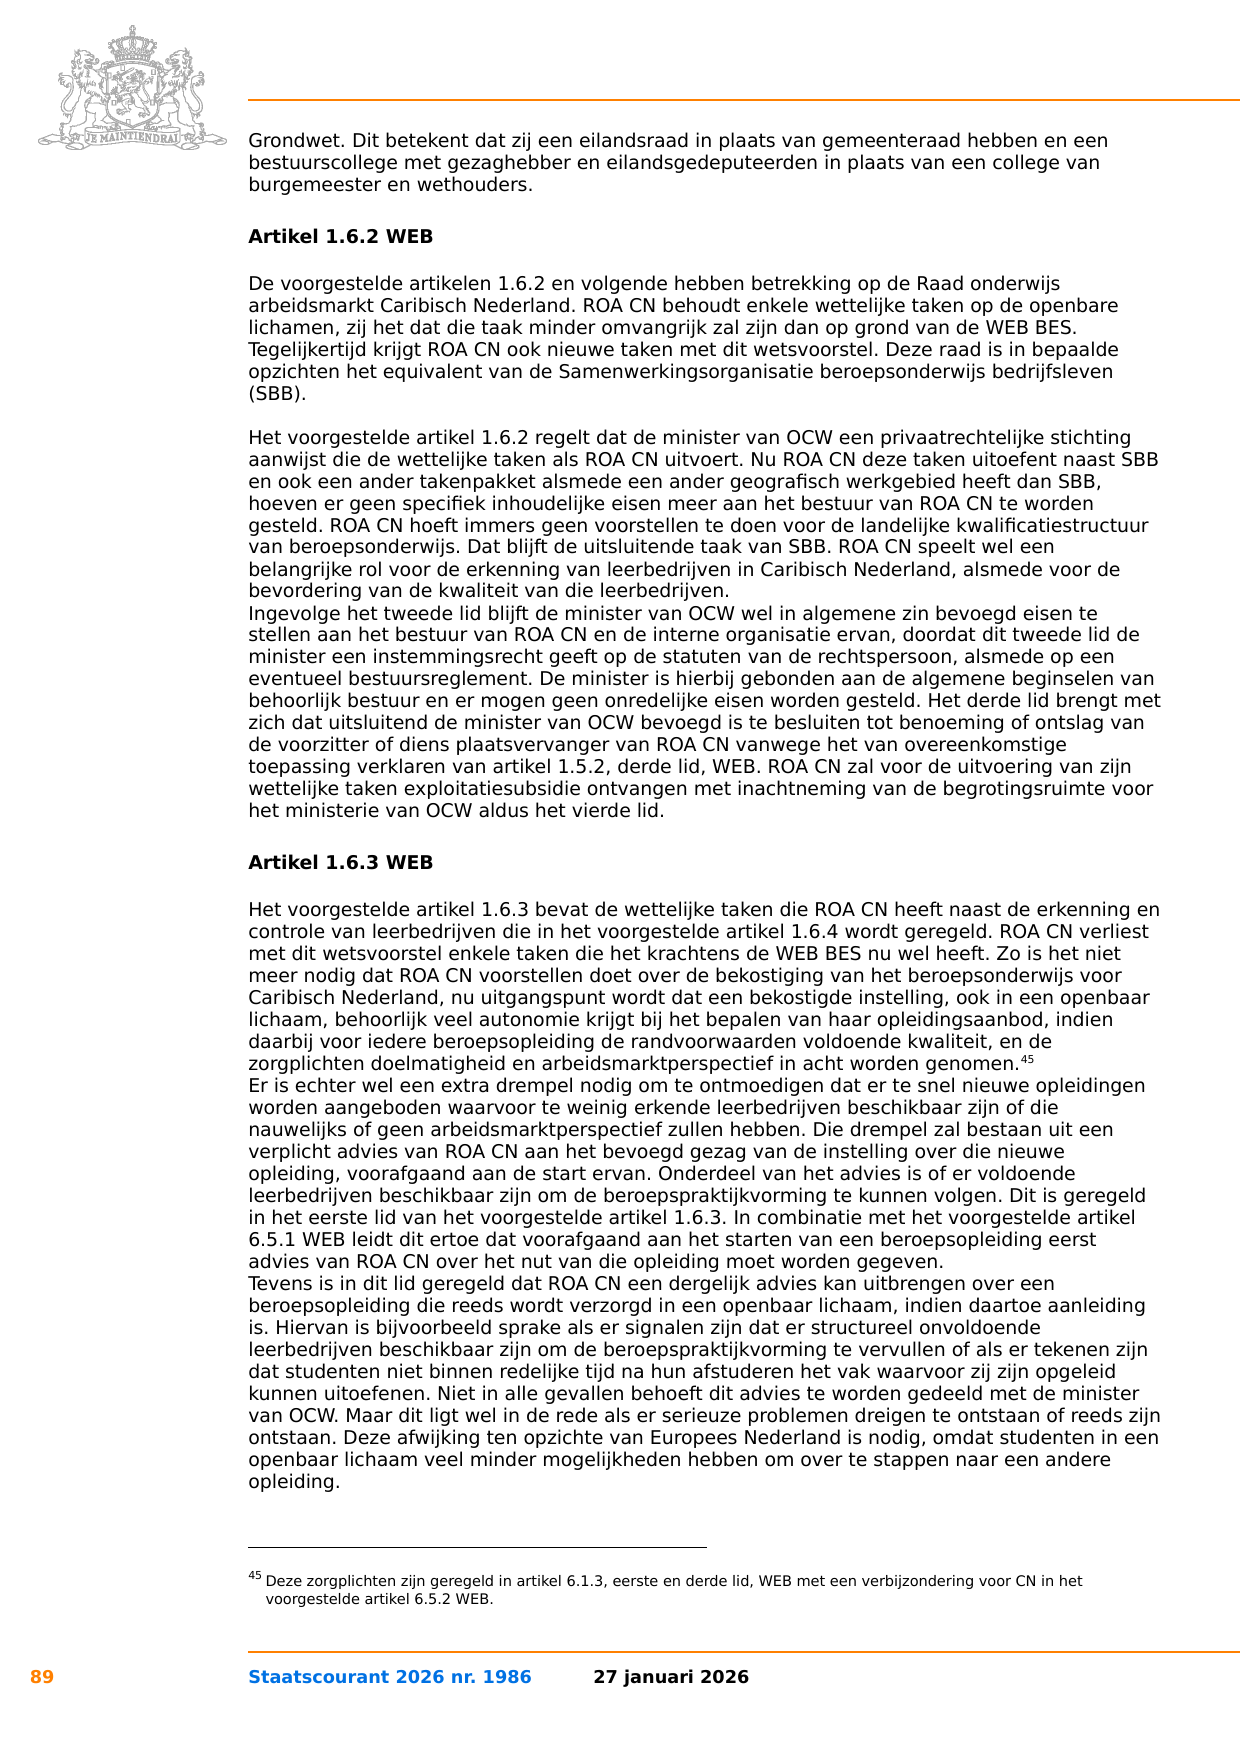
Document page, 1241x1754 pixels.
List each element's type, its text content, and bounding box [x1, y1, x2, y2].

subtitle Artikel 1.6.2 WEB [248, 226, 1163, 248]
text Tevens is in dit lid geregeld dat ROA CN een dergelijk advies kan uitbrengen over een beroepsopleiding die reeds wordt verzorgd in een openbaar lichaam, indien daartoe aanleiding is. Hiervan is bijvoorbeeld sprake als er signalen zijn dat er structureel onvoldoende leerbedrijven beschikbaar zijn om de beroepspraktijkvorming te vervullen of als er tekenen zijn dat studenten niet binnen redelijke tijd na hun afstuderen het vak waarvoor zij zijn opgeleid kunnen uitoefenen. Niet in alle gevallen behoeft dit advies te worden gedeeld met de minister van OCW. Maar dit ligt wel in de rede als er serieuze problemen dreigen te ontstaan of reeds zijn ontstaan. Deze afwijking ten opzichte van Europees Nederland is nodig, omdat studenten in een openbaar lichaam veel minder mogelijkheden hebben om over te stappen naar een andere opleiding. [248, 1273, 1163, 1493]
text De voorgestelde artikelen 1.6.2 en volgende hebben betrekking op de Raad onderwijs arbeidsmarkt Caribisch Nederland. ROA CN behoudt enkele wettelijke taken op de openbare lichamen, zij het dat die taak minder omvangrijk zal zijn dan op grond van de WEB BES. Tegelijkertijd krijgt ROA CN ook nieuwe taken met dit wetsvoorstel. Deze raad is in bepaalde opzichten het equivalent van de Samenwerkingsorganisatie beroepsonderwijs bedrijfsleven (SBB). [248, 273, 1163, 405]
text Grondwet. Dit betekent dat zij een eilandsraad in plaats van gemeenteraad hebben en een bestuurscollege met gezaghebber en eilandsgedeputeerden in plaats van een college van burgemeester en wethouders. [248, 130, 1163, 196]
subtitle Artikel 1.6.3 WEB [248, 852, 1163, 874]
text Het voorgestelde artikel 1.6.3 bevat de wettelijke taken die ROA CN heeft naast de erkenning en controle van leerbedrijven die in het voorgestelde artikel 1.6.4 wordt geregeld. ROA CN verliest met dit wetsvoorstel enkele taken die het krachtens de WEB BES nu wel heeft. Zo is het niet meer nodig dat ROA CN voorstellen doet over de bekostiging van het beroepsonderwijs voor Caribisch Nederland, nu uitgangspunt wordt dat een bekostigde instelling, ook in een openbaar lichaam, behoorlijk veel autonomie krijgt bij het bepalen van haar opleidingsaanbod, indien daarbij voor iedere beroepsopleiding de randvoorwaarden voldoende kwaliteit, en de zorgplichten doelmatigheid en arbeidsmarktperspectief in acht worden genomen. [248, 899, 1163, 1075]
text Er is echter wel een extra drempel nodig om te ontmoedigen dat er te snel nieuwe opleidingen worden aangeboden waarvoor te weinig erkende leerbedrijven beschikbaar zijn of die nauwelijks of geen arbeidsmarktperspectief zullen hebben. Die drempel zal bestaan uit een verplicht advies van ROA CN aan het bevoegd gezag van de instelling over die nieuwe opleiding, voorafgaand aan de start ervan. Onderdeel van het advies is of er voldoende leerbedrijven beschikbaar zijn om de beroepspraktijkvorming te kunnen volgen. Dit is geregeld in het eerste lid van het voorgestelde artikel 1.6.3. In combinatie met het voorgestelde artikel 6.5.1 WEB leidt dit ertoe dat voorafgaand aan het starten van een beroepsopleiding eerst advies van ROA CN over het nut van die opleiding moet worden gegeven. [248, 1075, 1163, 1273]
picture [38, 25, 227, 150]
text Ingevolge het tweede lid blijft de minister van OCW wel in algemene zin bevoegd eisen te stellen aan het bestuur van ROA CN en de interne organisatie ervan, doordat dit tweede lid de minister een instemmingsrecht geeft op de statuten van de rechtspersoon, alsmede op een eventueel bestuursreglement. De minister is hierbij gebonden aan de algemene beginselen van behoorlijk bestuur en er mogen geen onredelijke eisen worden gesteld. Het derde lid brengt met zich dat uitsluitend de minister van OCW bevoegd is te besluiten tot benoeming of ontslag van de voorzitter of diens plaatsvervanger van ROA CN vanwege het van overeenkomstige toepassing verklaren van artikel 1.5.2, derde lid, WEB. ROA CN zal voor de uitvoering van zijn wettelijke taken exploitatiesubsidie ontvangen met inachtneming van de begrotingsruimte voor het ministerie van OCW aldus het vierde lid. [248, 602, 1163, 822]
text Het voorgestelde artikel 1.6.2 regelt dat de minister van OCW een privaatrechtelijke stichting aanwijst die de wettelijke taken als ROA CN uitvoert. Nu ROA CN deze taken uitoefent naast SBB en ook een ander takenpakket alsmede een ander geografisch werkgebied heeft dan SBB, hoeven er geen specifiek inhoudelijke eisen meer aan het bestuur van ROA CN te worden gesteld. ROA CN hoeft immers geen voorstellen te doen voor de landelijke kwalificatiestructuur van beroepsonderwijs. Dat blijft de uitsluitende taak van SBB. ROA CN speelt wel een belangrijke rol voor de erkenning van leerbedrijven in Caribisch Nederland, alsmede voor de bevordering van de kwaliteit van die leerbedrijven. [248, 427, 1163, 602]
text Deze zorgplichten zijn geregeld in artikel 6.1.3, eerste en derde lid, WEB met een verbijzondering voor CN in het voorgestelde artikel 6.5.2 WEB. [248, 1569, 1163, 1608]
